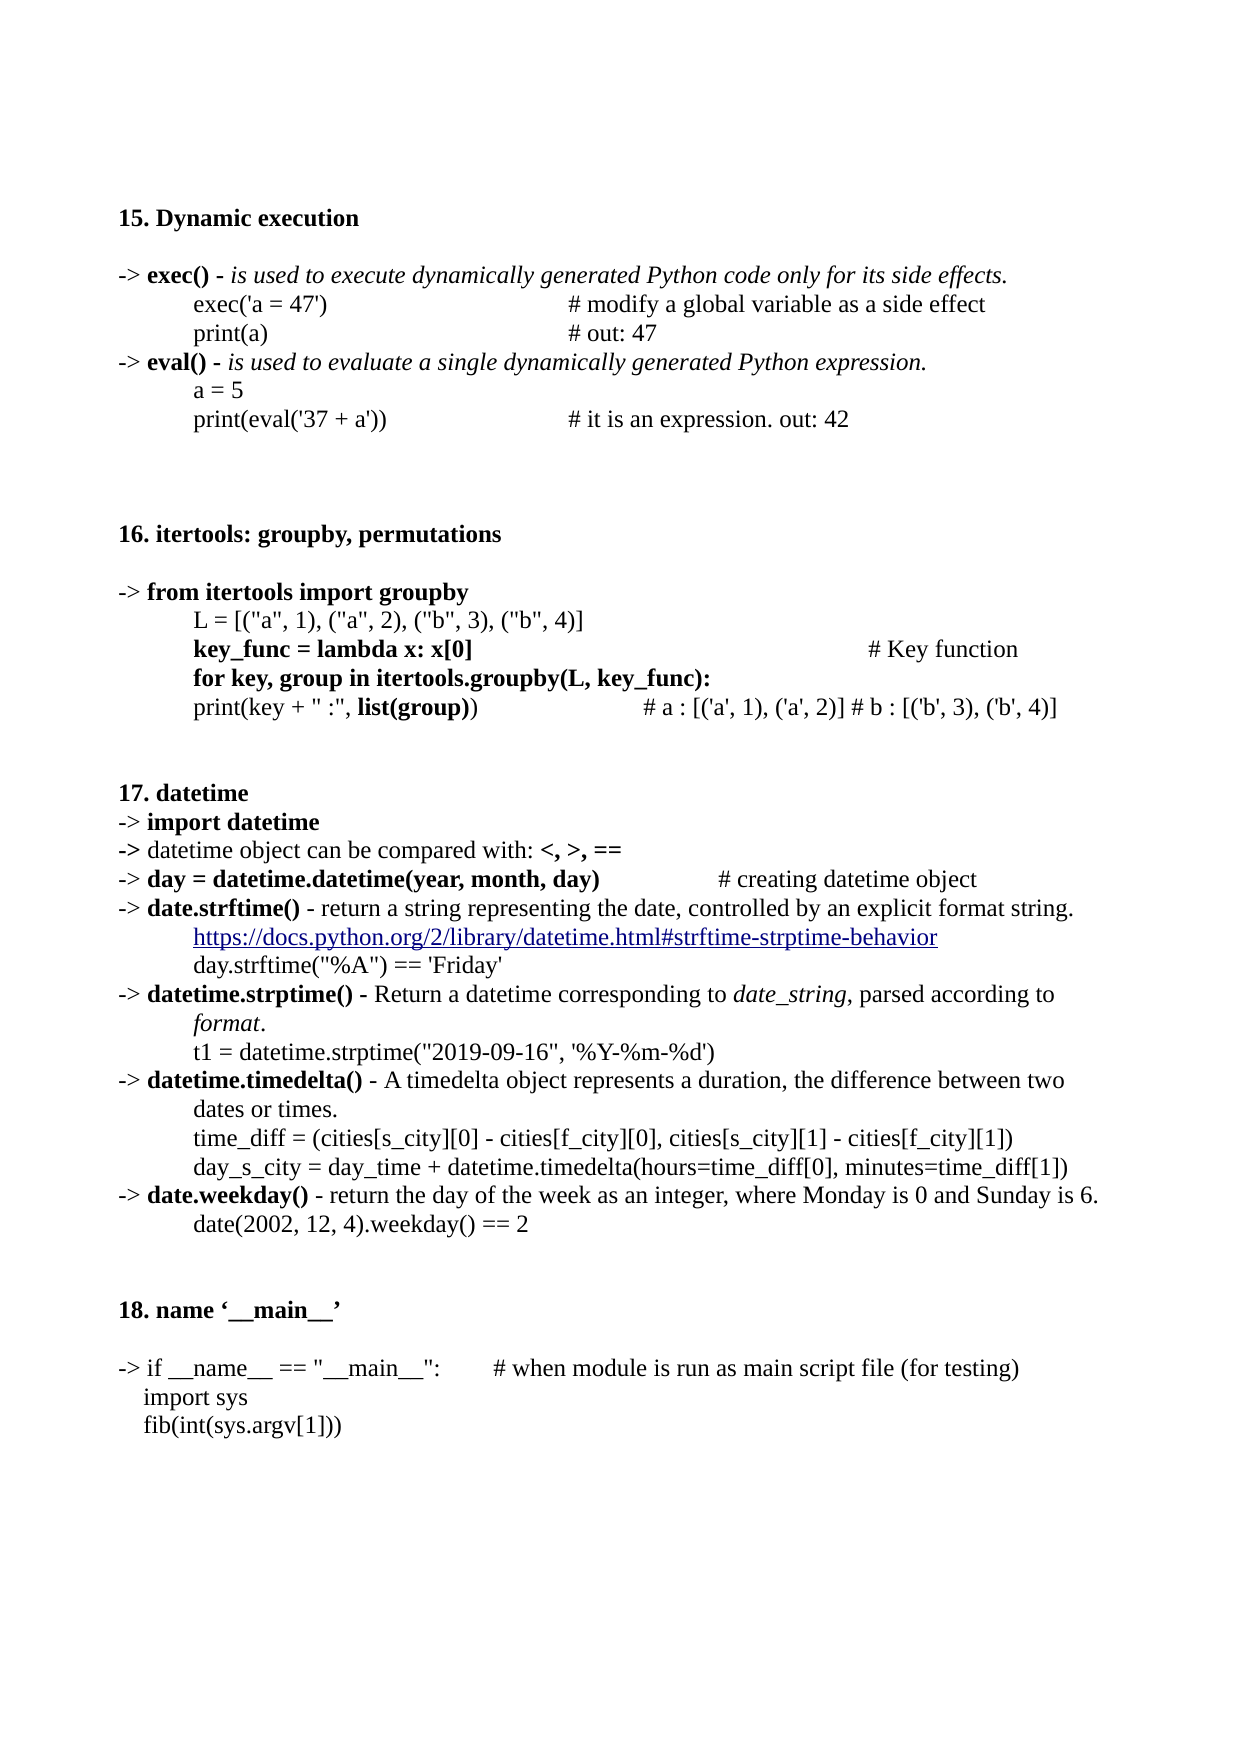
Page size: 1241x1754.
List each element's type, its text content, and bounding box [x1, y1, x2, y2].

text a = 5 print(eval('37 + a')) # it is an expression. out: 42 [118, 376, 1122, 433]
text date(2002, 12, 4).weekday() == 2 [118, 1209, 1122, 1238]
text -> day = datetime.datetime(year, month, day) # creating datetime object [118, 864, 1122, 893]
text import sys [118, 1382, 1122, 1411]
text 16. itertools: groupby, permutations [118, 519, 1122, 548]
text -> from itertools import groupby [118, 577, 1122, 606]
text -> date.strftime() - return a string representing the date, controlled by an explicit format string. [118, 893, 1122, 922]
text day.strftime("%A") == 'Friday' [118, 951, 1122, 979]
text -> import datetime [118, 807, 1122, 836]
text -> datetime object can be compared with: <, >, == [118, 836, 1122, 864]
text fib(int(sys.argv[1])) [118, 1411, 1122, 1439]
text 18. name ‘__main__’ [118, 1296, 1122, 1324]
text -> date.weekday() - return the day of the week as an integer, where Monday is 0 and Sunday is 6. [118, 1181, 1122, 1209]
text t1 = datetime.strptime("2019-09-16", '%Y-%m-%d') [118, 1037, 1122, 1066]
text -> datetime.timedelta() - A timedelta object represents a duration, the difference between two dates or times. [118, 1066, 1122, 1123]
text -> eval() - is used to evaluate a single dynamically generated Python expression. [118, 347, 1122, 376]
text 15. Dynamic execution [118, 203, 1122, 232]
text exec('a = 47') # modify a global variable as a side effect print(a) # out: 47 [118, 289, 1122, 347]
text -> datetime.strptime() - Return a datetime corresponding to date_string, parsed according to format. [118, 979, 1122, 1037]
text 17. datetime [118, 778, 1122, 807]
text https://docs.python.org/2/library/datetime.html#strftime-strptime-behavior [118, 922, 1122, 951]
text time_diff = (cities[s_city][0] - cities[f_city][0], cities[s_city][1] - cities[f_city][1]) day_s_city = day_time + datetime.timedelta(hours=time_diff[0], minutes=time_diff[1]) [118, 1123, 1122, 1181]
text L = [("a", 1), ("a", 2), ("b", 3), ("b", 4)] key_func = lambda x: x[0] # Key function for key, group in itertools.groupby(L, key_func): print(key + " :", list(group)) # a : [('a', 1), ('a', 2)] # b : [('b', 3), ('b', 4)] [118, 606, 1122, 721]
text -> exec() - is used to execute dynamically generated Python code only for its side effects. [118, 261, 1122, 289]
text -> if __name__ == "__main__": # when module is run as main script file (for testing) [118, 1353, 1122, 1382]
